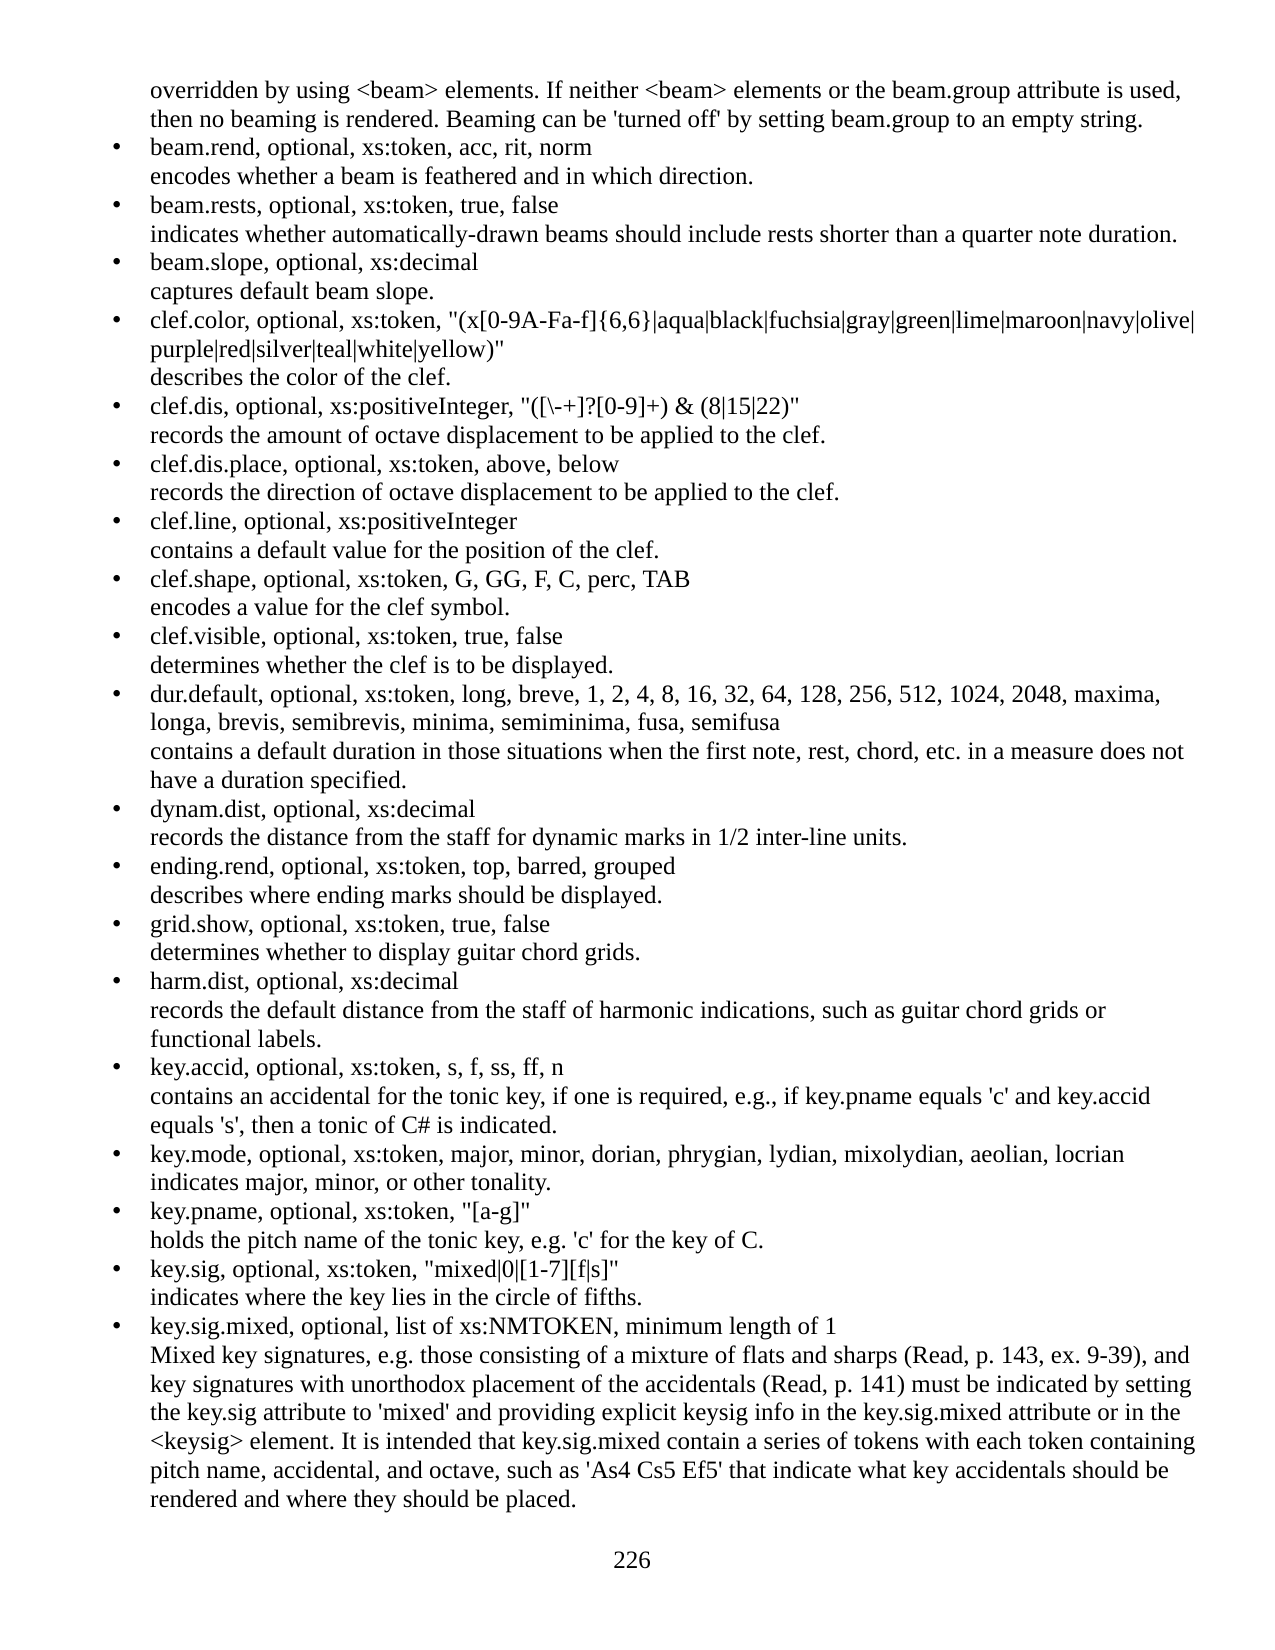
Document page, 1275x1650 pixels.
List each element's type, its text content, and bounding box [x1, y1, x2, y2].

list key.pname, optional, xs:token, "[a-g]" holds the pitch name of the tonic key, e.g. 'c' for the key of C. [112, 1196, 1200, 1254]
list key.mode, optional, xs:token, major, minor, dorian, phrygian, lydian, mixolydian, aeolian, locrian indicates major, minor, or other tonality. [112, 1139, 1200, 1196]
list clef.dis.place, optional, xs:token, above, below records the direction of octave displacement to be applied to the clef. [112, 449, 1200, 506]
list grid.show, optional, xs:token, true, false determines whether to display guitar chord grids. [112, 909, 1200, 966]
list ending.rend, optional, xs:token, top, barred, grouped describes where ending marks should be displayed. [112, 851, 1200, 909]
list clef.dis, optional, xs:positiveInteger, "([\-+]?[0-9]+) & (8|15|22)" records the amount of octave displacement to be applied to the clef. [112, 391, 1200, 449]
list clef.visible, optional, xs:token, true, false determines whether the clef is to be displayed. [112, 621, 1200, 679]
list clef.shape, optional, xs:token, G, GG, F, C, perc, TAB encodes a value for the clef symbol. [112, 564, 1200, 621]
list key.accid, optional, xs:token, s, f, ss, ff, n contains an accidental for the tonic key, if one is required, e.g., if key.pname equals 'c' and key.accid equals 's', then a tonic of C# is indicated. [112, 1052, 1200, 1139]
list dur.default, optional, xs:token, long, breve, 1, 2, 4, 8, 16, 32, 64, 128, 256, 512, 1024, 2048, maxima, longa, brevis, semibrevis, minima, semiminima, fusa, semifusa contains a default duration in those situations when the first note, rest, chord, etc. in a measure does not have a duration specified. [112, 679, 1200, 794]
list harm.dist, optional, xs:decimal records the default distance from the staff of harmonic indications, such as guitar chord grids or functional labels. [112, 966, 1200, 1052]
list dynam.dist, optional, xs:decimal records the distance from the staff for dynamic marks in 1/2 inter-line units. [112, 794, 1200, 851]
list clef.color, optional, xs:token, "(x[0-9A-Fa-f]{6,6}|aqua|black|fuchsia|gray|green|lime|maroon|navy|olive|purple|red|silver|teal|white|yellow)" describes the color of the clef. [112, 305, 1200, 391]
list key.sig.mixed, optional, list of xs:NMTOKEN, minimum length of 1 Mixed key signatures, e.g. those consisting of a mixture of flats and sharps (Read, p. 143, ex. 9-39), and key signatures with unorthodox placement of the accidentals (Read, p. 141) must be indicated by setting the key.sig attribute to 'mixed' and providing explicit keysig info in the key.sig.mixed attribute or in the <keysig> element. It is intended that key.sig.mixed contain a series of tokens with each token containing pitch name, accidental, and octave, such as 'As4 Cs5 Ef5' that indicate what key accidentals should be rendered and where they should be placed. [112, 1311, 1200, 1512]
list clef.line, optional, xs:positiveInteger contains a default value for the position of the clef. [112, 506, 1200, 564]
list beam.slope, optional, xs:decimal captures default beam slope. [112, 247, 1200, 305]
list beam.rests, optional, xs:token, true, false indicates whether automatically-drawn beams should include rests shorter than a quarter note duration. [112, 190, 1200, 247]
list overridden by using <beam> elements. If neither <beam> elements or the beam.group attribute is used, then no beaming is rendered. Beaming can be 'turned off' by setting beam.group to an empty string. [112, 75, 1200, 132]
list beam.rend, optional, xs:token, acc, rit, norm encodes whether a beam is feathered and in which direction. [112, 132, 1200, 190]
list key.sig, optional, xs:token, "mixed|0|[1-7][f|s]" indicates where the key lies in the circle of fifths. [112, 1254, 1200, 1311]
